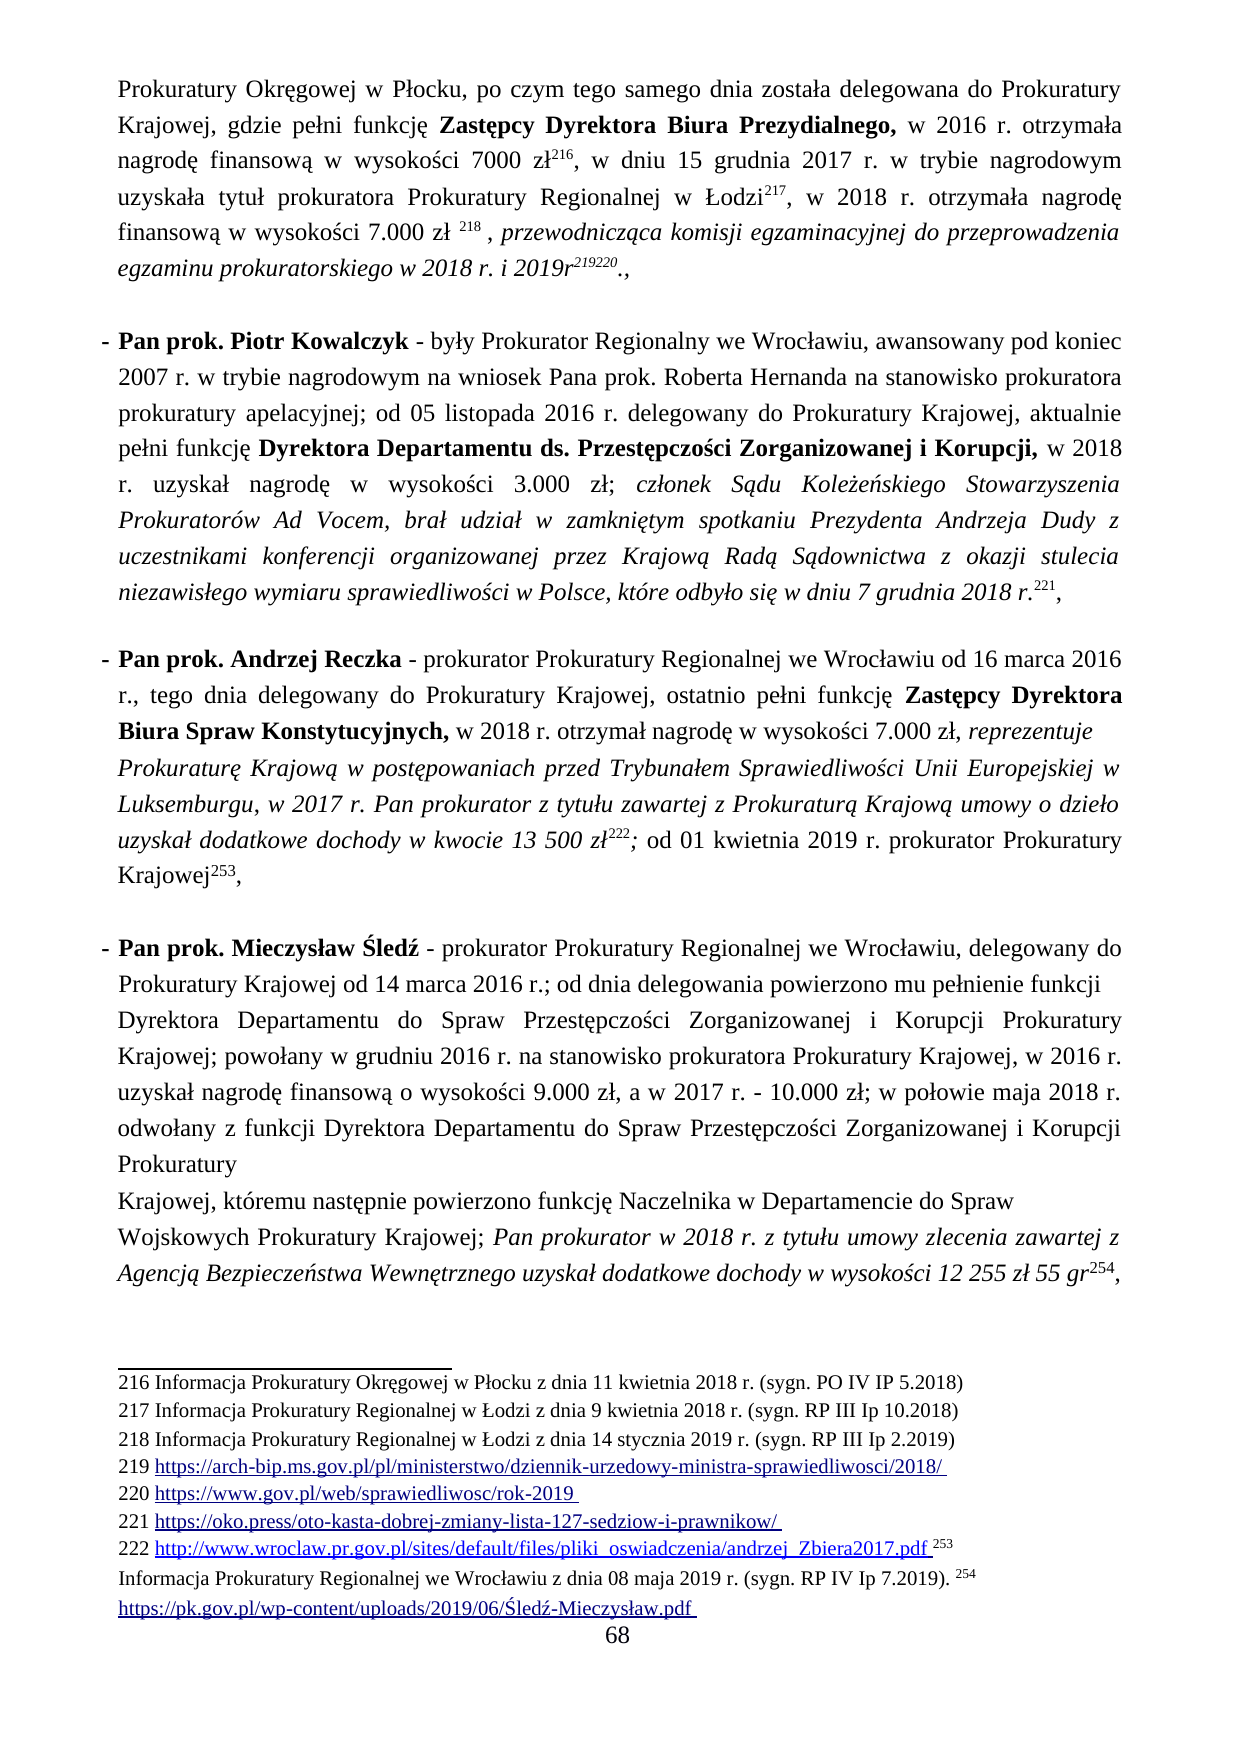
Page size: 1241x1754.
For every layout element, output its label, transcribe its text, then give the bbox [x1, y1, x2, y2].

text https://arch-bip.ms.gov.pl/pl/ministerstwo/dziennik-urzedowy-ministra-sprawiedliwosci/2018/ [118, 1453, 1128, 1479]
text Informacja Prokuratury Regionalnej w Łodzi z dnia 14 stycznia 2019 r. (sygn. RP III Ip 2.2019) [118, 1426, 1128, 1451]
list Pan prok. Piotr Kowalczyk - były Prokurator Regionalny we Wrocławiu, awansowany pod koniec 2007 r. w trybie nagrodowym na wniosek Pana prok. Roberta Hernanda na stanowisko prokuratora prokuratury apelacyjnej; od 05 listopada 2016 r. delegowany do Prokuratury Krajowej, aktualnie pełni funkcję Dyrektora Departamentu ds. Przestępczości Zorganizowanej i Korupcji, w 2018 r. uzyskał nagrodę w wysokości 3.000 zł; członek Sądu Koleżeńskiego Stowarzyszenia Prokuratorów Ad Vocem, brał udział w zamkniętym spotkaniu Prezydenta Andrzeja Dudy z uczestnikami konferencji organizowanej przez Krajową Radą Sądownictwa z okazji stulecia niezawisłego wymiaru sprawiedliwości w Polsce, które odbyło się w dniu 7 grudnia 2018 r., [101, 326, 1122, 606]
list Pan prok. Mieczysław Śledź - prokurator Prokuratury Regionalnej we Wrocławiu, delegowany do Prokuratury Krajowej od 14 marca 2016 r.; od dnia delegowania powierzono mu pełnienie funkcji [101, 933, 1122, 998]
text Wojskowych Prokuratury Krajowej; Pan prokurator w 2018 r. z tytułu umowy zlecenia zawartej z Agencją Bezpieczeństwa Wewnętrznego uzyskał dodatkowe dochody w wysokości 12 255 zł 55 gr254, [117, 1222, 1123, 1287]
text Dyrektora Departamentu do Spraw Przestępczości Zorganizowanej i Korupcji Prokuratury Krajowej; powołany w grudniu 2016 r. na stanowisko prokuratora Prokuratury Krajowej, w 2016 r. uzyskał nagrodę finansową o wysokości 9.000 zł, a w 2017 r. - 10.000 zł; w połowie maja 2018 r. odwołany z funkcji Dyrektora Departamentu do Spraw Przestępczości Zorganizowanej i Korupcji Prokuratury [117, 1006, 1122, 1178]
text Prokuratury Okręgowej w Płocku, po czym tego samego dnia została delegowana do Prokuratury Krajowej, gdzie pełni funkcję Zastępcy Dyrektora Biura Prezydialnego, w 2016 r. otrzymała nagrodę finansową w wysokości 7000 zł, w dniu 15 grudnia 2017 r. w trybie nagrodowym uzyskała tytuł prokuratora Prokuratury Regionalnej w Łodzi, w 2018 r. otrzymała nagrodę finansową w wysokości 7.000 zł , przewodnicząca komisji egzaminacyjnej do przeprowadzenia egzaminu prokuratorskiego w 2018 r. i 2019r., [117, 74, 1122, 282]
text Informacja Prokuratury Okręgowej w Płocku z dnia 11 kwietnia 2018 r. (sygn. PO IV IP 5.2018) [118, 1369, 1128, 1394]
text Informacja Prokuratury Regionalnej w Łodzi z dnia 9 kwietnia 2018 r. (sygn. RP III Ip 10.2018) [118, 1397, 1128, 1423]
text Krajowej, któremu następnie powierzono funkcję Naczelnika w Departamencie do Spraw [117, 1186, 1122, 1214]
list https://oko.press/oto-kasta-dobrej-zmiany-lista-127-sedziow-i-prawnikow/ [118, 1508, 1128, 1533]
text Prokuraturę Krajową w postępowaniach przed Trybunałem Sprawiedliwości Unii Europejskiej w Luksemburgu, w 2017 r. Pan prokurator z tytułu zawartej z Prokuraturą Krajową umowy o dzieło uzyskał dodatkowe dochody w kwocie 13 500 zł; od 01 kwietnia 2019 r. prokurator Prokuratury Krajowej253, [117, 753, 1123, 889]
list Pan prok. Andrzej Reczka - prokurator Prokuratury Regionalnej we Wrocławiu od 16 marca 2016 r., tego dnia delegowany do Prokuratury Krajowej, ostatnio pełni funkcję Zastępcy Dyrektora Biura Spraw Konstytucyjnych, w 2018 r. otrzymał nagrodę w wysokości 7.000 zł, reprezentuje [101, 644, 1122, 745]
text http://www.wroclaw.pr.gov.pl/sites/default/files/pliki_oswiadczenia/andrzej_Zbiera2017.pdf 253 Informacja Prokuratury Regionalnej we Wrocławiu z dnia 08 maja 2019 r. (sygn. RP IV Ip 7.2019). 254 https://pk.gov.pl/wp-content/uploads/2019/06/Śledź-Mieczysław.pdf [118, 1535, 977, 1620]
text https://www.gov.pl/web/sprawiedliwosc/rok-2019 [118, 1480, 1128, 1506]
